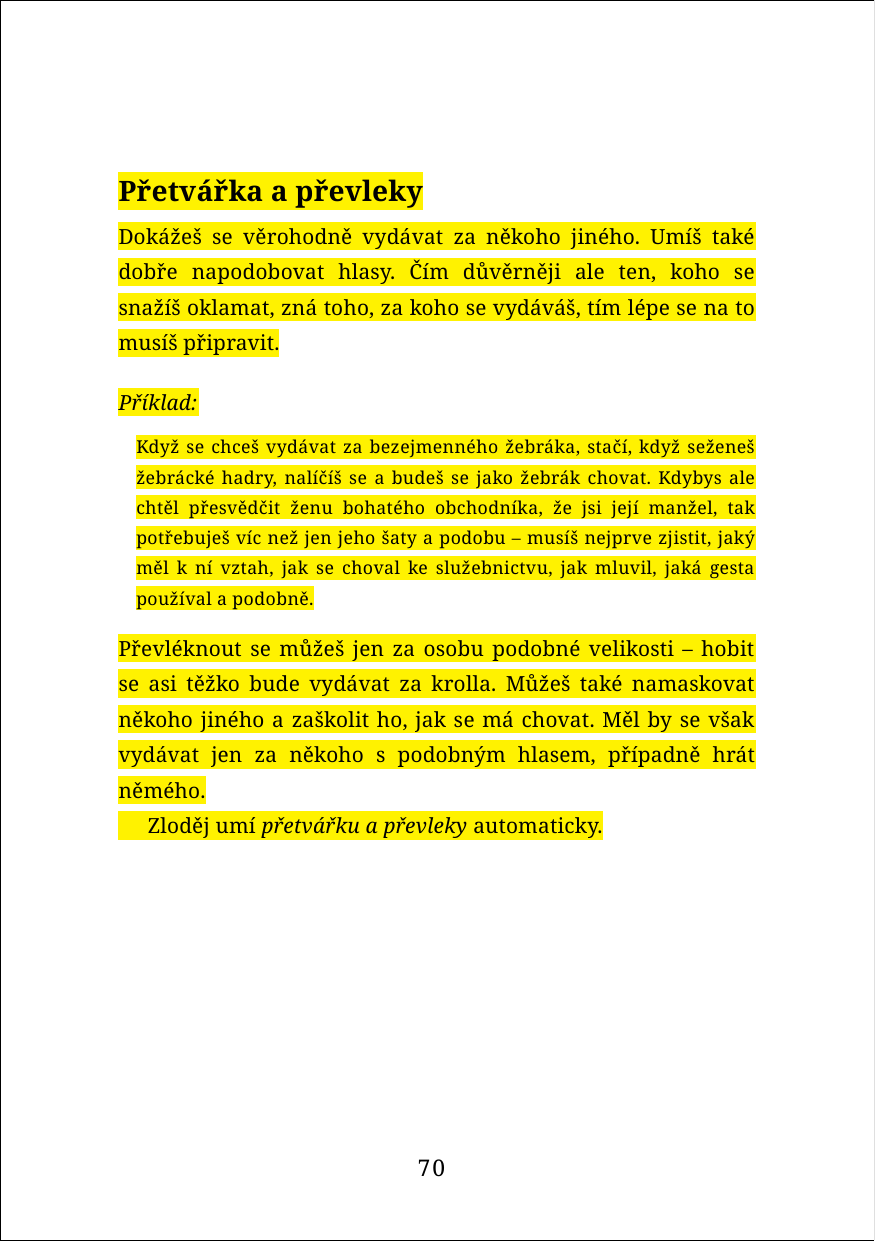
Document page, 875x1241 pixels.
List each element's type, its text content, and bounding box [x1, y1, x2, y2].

text Převléknout se můžeš jen za osobu podobné velikosti – hobit se asi těžko bude vydávat za krolla. Můžeš také namaskovat někoho jiného a zaškolit ho, jak se má chovat. Měl by se však vydávat jen za někoho s podobným hlasem, případně hrát němého. Zloděj umí přetvářku a převleky automaticky. [118, 634, 756, 840]
text Příklad: [118, 388, 756, 416]
subtitle Přetvářka a převleky [118, 172, 756, 210]
text Dokážeš se věrohodně vydávat za někoho jiného. Umíš také dobře napodobovat hlasy. Čím důvěrněji ale ten, koho se snažíš oklamat, zná toho, za koho se vydáváš, tím lépe se na to musíš připravit. [118, 222, 756, 357]
text Když se chceš vydávat za bezejmenného žebráka, stačí, když seženeš žebrácké hadry, nalíčíš se a budeš se jako žebrák chovat. Kdybys ale chtěl přesvědčit ženu bohatého obchodníka, že jsi její manžel, tak potřebuješ víc než jen jeho šaty a podobu – musíš nejprve zjistit, jaký měl k ní vztah, jak se choval ke služebnictvu, jak mluvil, jaká gesta používal a podobně. [136, 435, 756, 610]
